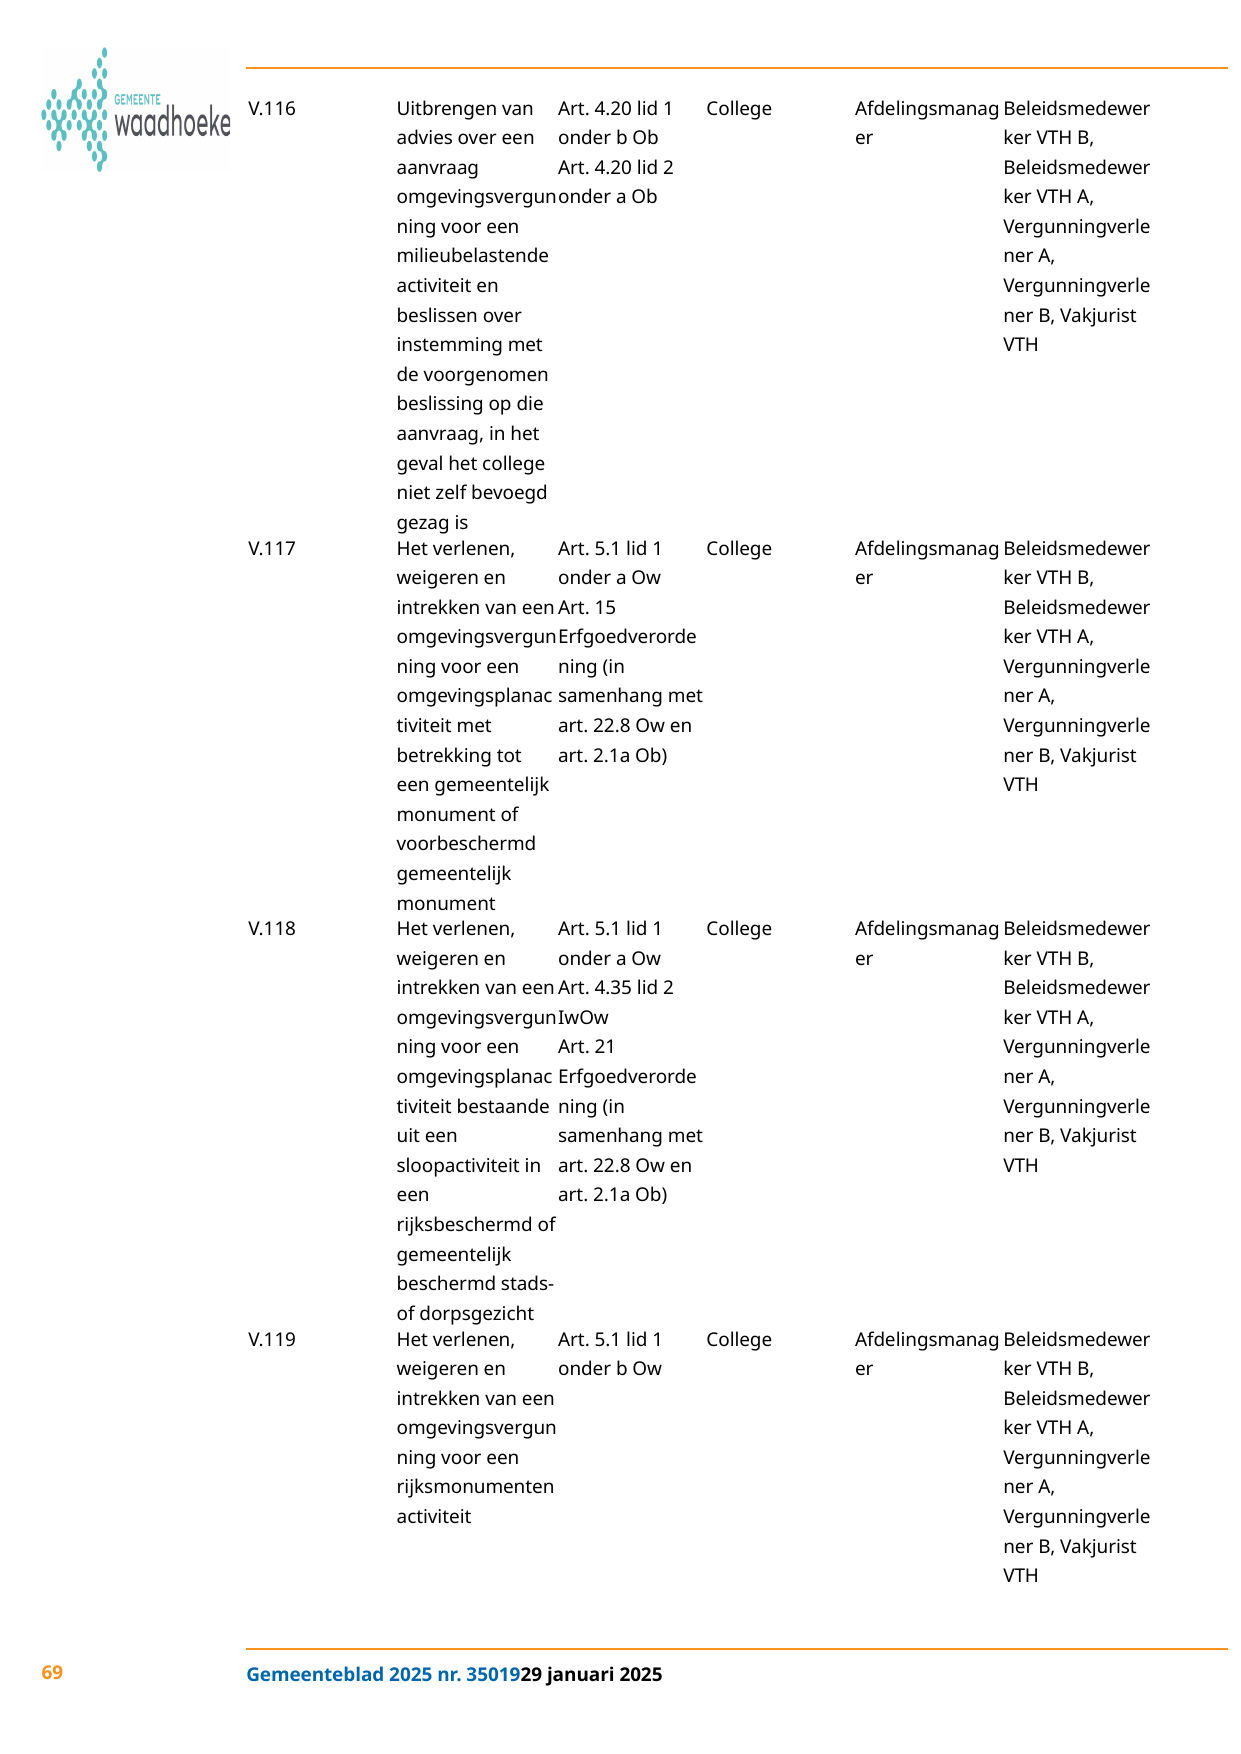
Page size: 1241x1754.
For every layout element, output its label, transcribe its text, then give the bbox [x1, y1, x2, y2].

table_cell Het verlenen, weigeren en intrekken van een omgevingsvergunning voor een omgevingsplanactiviteit bestaande uit een sloopactiviteit in een rijksbeschermd of gemeentelijk beschermd stads- of dorpsgezicht [396, 915, 558, 1326]
table_cell Art. 4.20 lid 1 onder b Ob Art. 4.20 lid 2 onder a Ob [558, 95, 706, 535]
table_cell College [706, 95, 855, 535]
table_cell Het verlenen, weigeren en intrekken van een omgevingsvergunning voor een omgevingsplanactiviteit met betrekking tot een gemeentelijk monument of voorbeschermd gemeentelijk monument [396, 535, 558, 915]
table_cell V.116 [248, 95, 396, 535]
table_cell V.118 [248, 915, 396, 1326]
table_cell Afdelingsmanager [855, 915, 1003, 1326]
table_cell Beleidsmedewerker VTH B, Beleidsmedewerker VTH A, Vergunningverlener A, Vergunningverlener B, Vakjurist VTH [1003, 535, 1152, 915]
table_cell Beleidsmedewerker VTH B, Beleidsmedewerker VTH A, Vergunningverlener A, Vergunningverlener B, Vakjurist VTH [1003, 1326, 1152, 1588]
table_cell Art. 5.1 lid 1 onder a Ow Art. 4.35 lid 2 IwOw Art. 21 Erfgoedverordening (in samenhang met art. 22.8 Ow en art. 2.1a Ob) [558, 915, 706, 1326]
table_cell Afdelingsmanager [855, 1326, 1003, 1588]
table_cell College [706, 1326, 855, 1588]
table_cell V.117 [248, 535, 396, 915]
table_cell Art. 5.1 lid 1 onder b Ow [558, 1326, 706, 1588]
table_cell Afdelingsmanager [855, 535, 1003, 915]
table_cell College [706, 535, 855, 915]
table_cell Art. 5.1 lid 1 onder a Ow Art. 15 Erfgoedverordening (in samenhang met art. 22.8 Ow en art. 2.1a Ob) [558, 535, 706, 915]
table_cell V.119 [248, 1326, 396, 1588]
picture [41, 47, 231, 172]
table_cell Het verlenen, weigeren en intrekken van een omgevingsvergunning voor een rijksmonumentenactiviteit [396, 1326, 558, 1588]
table_cell Uitbrengen van advies over een aanvraag omgevingsvergunning voor een milieubelastende activiteit en beslissen over instemming met de voorgenomen beslissing op die aanvraag, in het geval het college niet zelf bevoegd gezag is [396, 95, 558, 535]
table_cell Beleidsmedewerker VTH B, Beleidsmedewerker VTH A, Vergunningverlener A, Vergunningverlener B, Vakjurist VTH [1003, 95, 1152, 535]
table_cell Beleidsmedewerker VTH B, Beleidsmedewerker VTH A, Vergunningverlener A, Vergunningverlener B, Vakjurist VTH [1003, 915, 1152, 1326]
table_cell College [706, 915, 855, 1326]
table_cell Afdelingsmanager [855, 95, 1003, 535]
